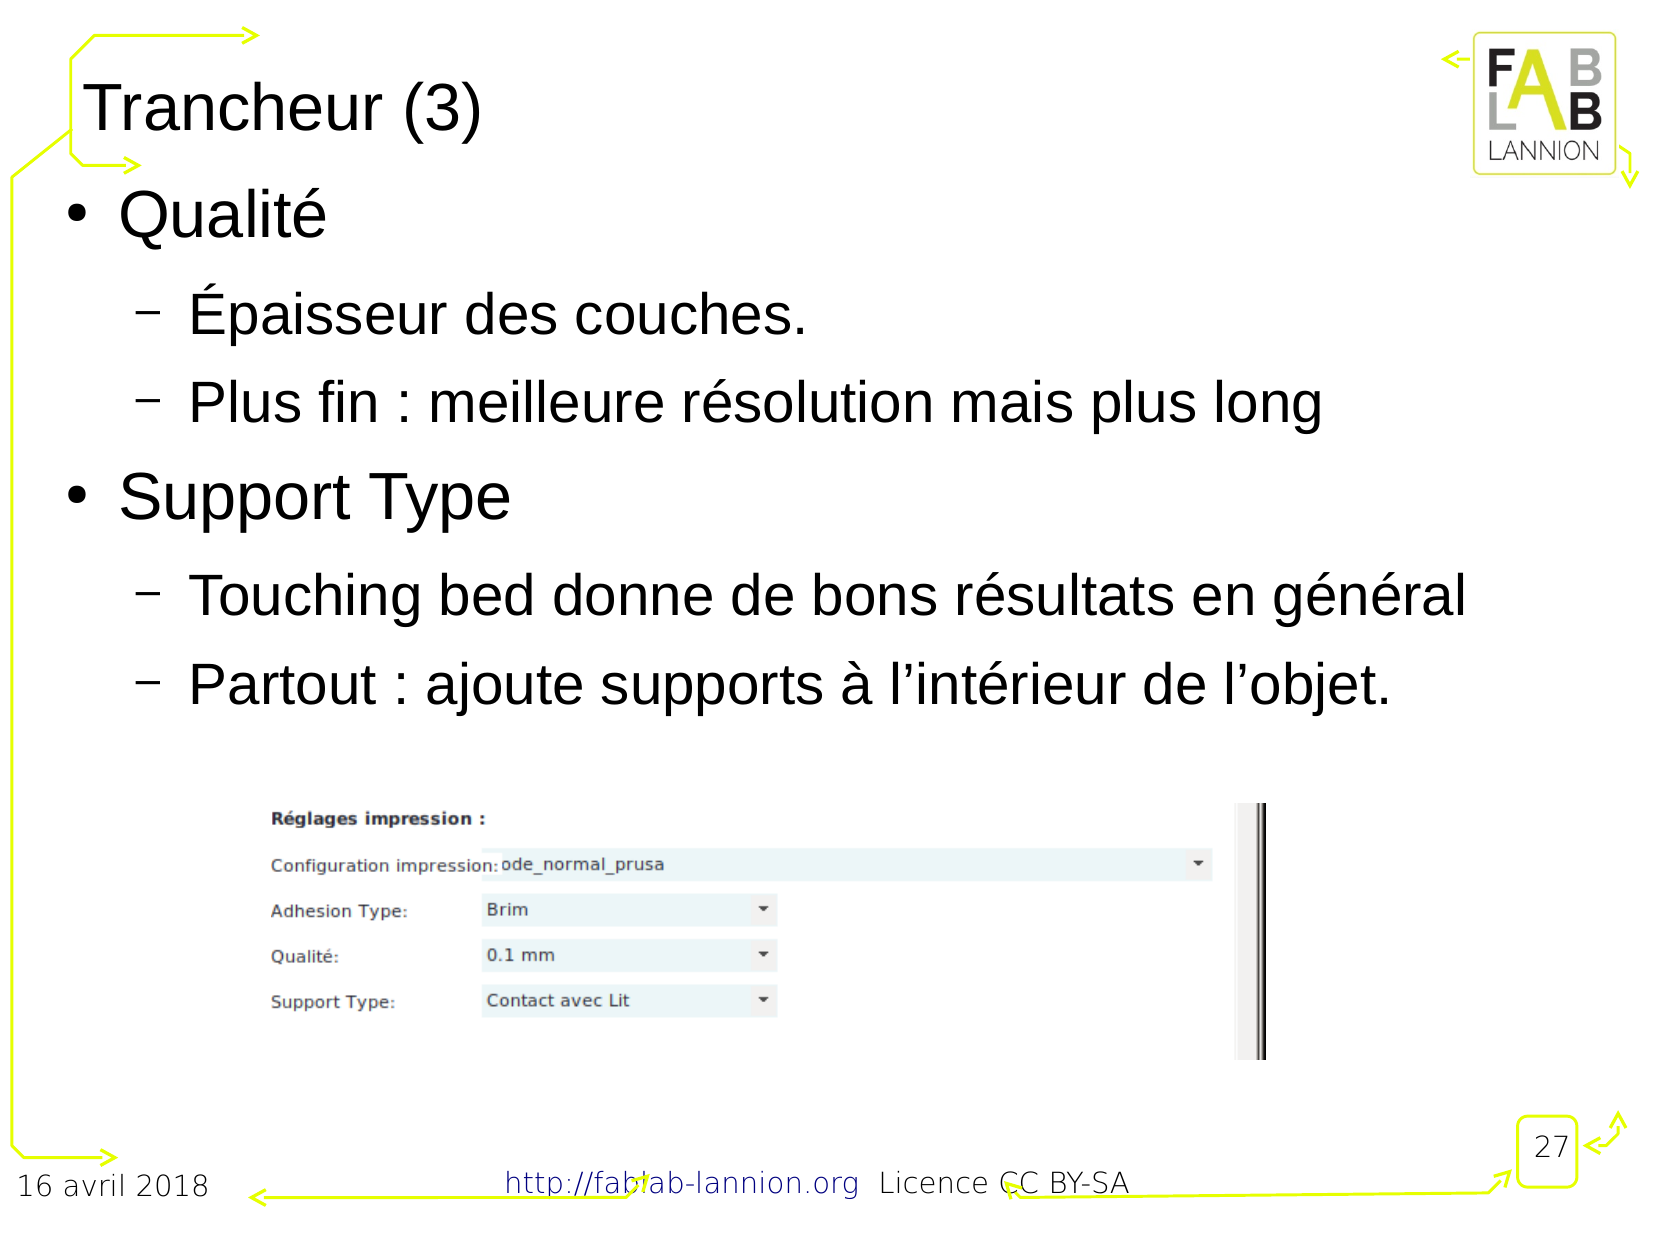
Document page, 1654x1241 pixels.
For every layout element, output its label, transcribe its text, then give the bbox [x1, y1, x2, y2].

picture [271, 803, 1266, 1060]
list Qualité Épaisseur des couches. Plus fin : meilleure résolution mais plus long Support Type Touching bed donne de bons résultats en général Partout : ajoute supports à l’intérieur de l’objet. [47, 177, 1595, 897]
picture [1470, 29, 1619, 178]
title Trancheur (3) [82, 49, 1441, 166]
